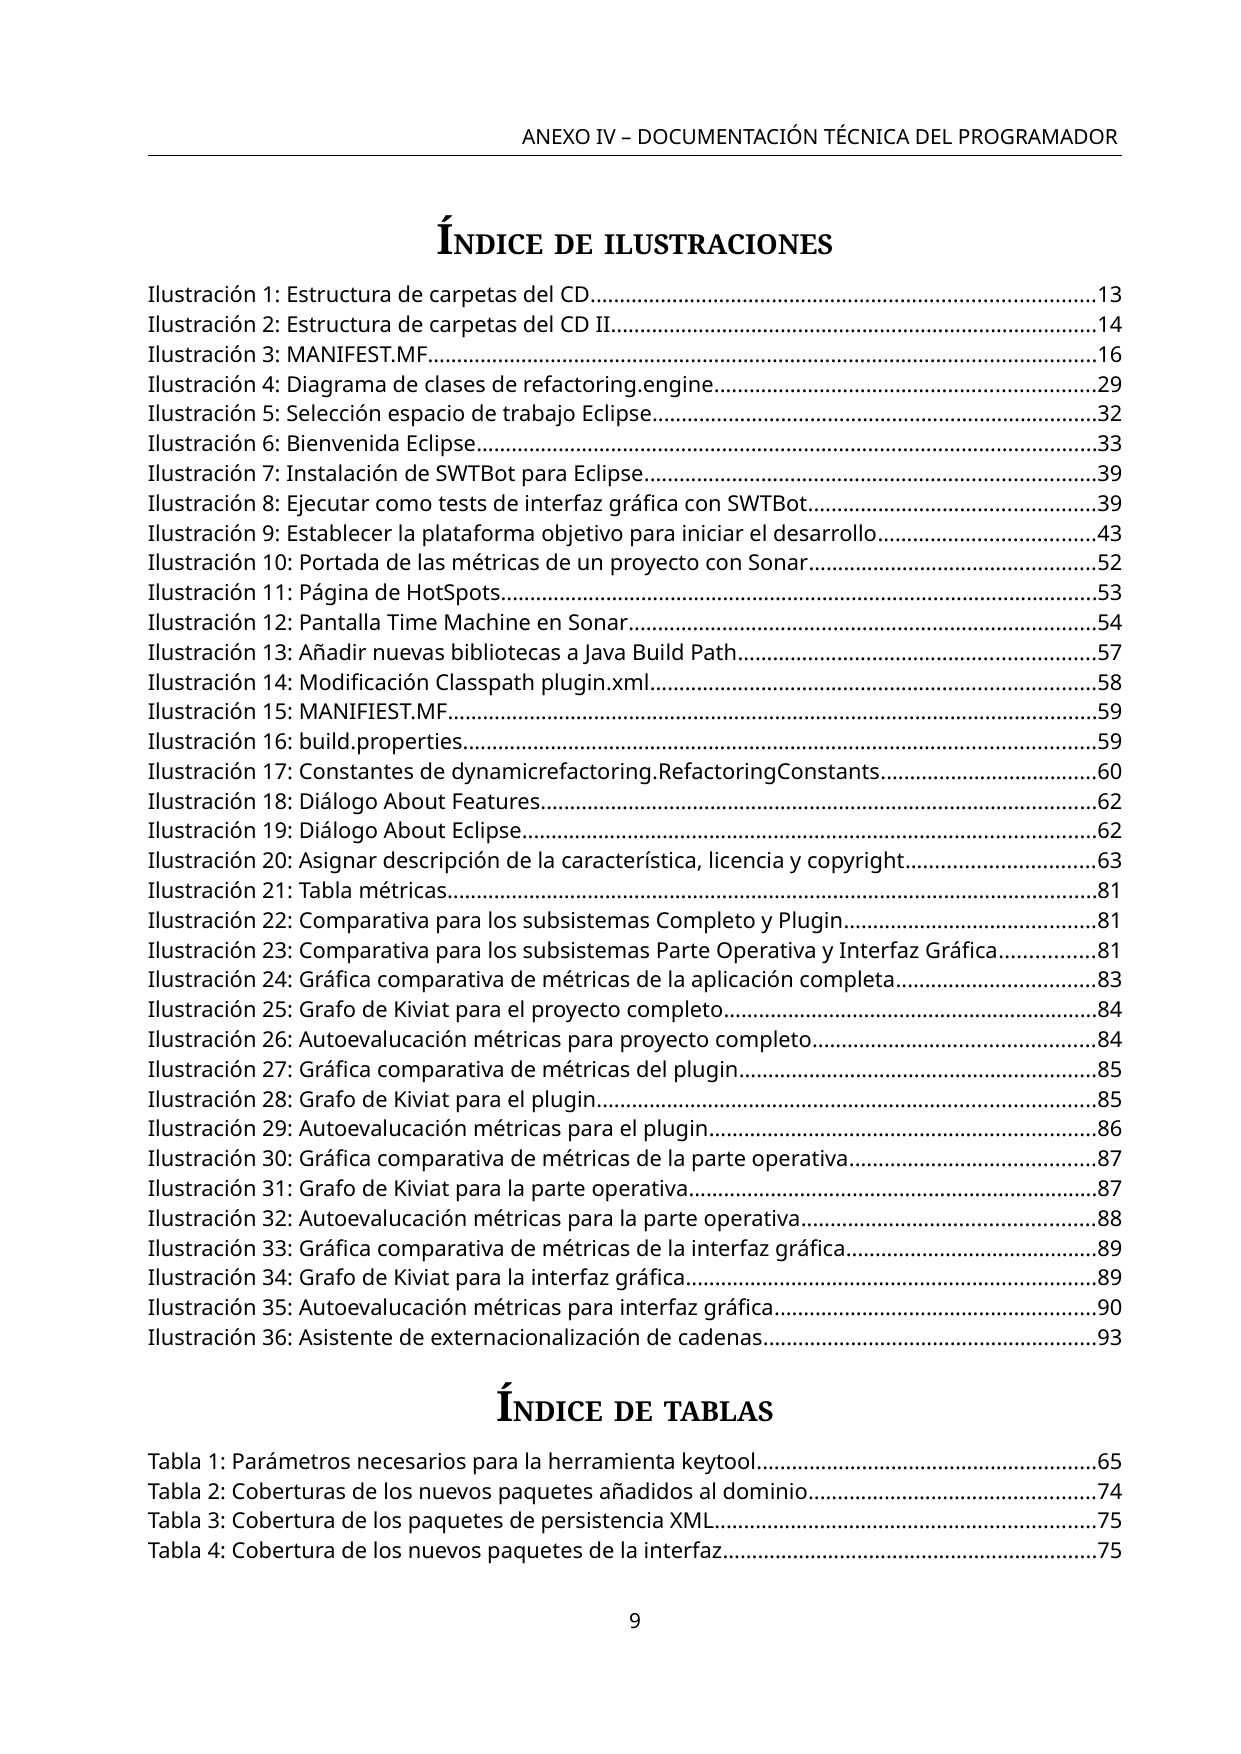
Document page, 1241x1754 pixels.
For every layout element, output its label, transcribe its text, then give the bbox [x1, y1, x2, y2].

text Ilustración 6: Bienvenida Eclipse 33 [148, 428, 1122, 458]
text Ilustración 25: Grafo de Kiviat para el proyecto completo 84 [148, 994, 1122, 1024]
text Ilustración 16: build.properties 59 [148, 726, 1122, 756]
text Ilustración 13: Añadir nuevas bibliotecas a Java Build Path 57 [148, 637, 1122, 666]
text Ilustración 3: MANIFEST.MF 16 [148, 339, 1122, 368]
text Ilustración 15: MANIFIEST.MF 59 [148, 696, 1122, 726]
text Ilustración 9: Establecer la plataforma objetivo para iniciar el desarrollo 43 [148, 517, 1122, 547]
subtitle Índice de tablas [148, 1377, 1122, 1433]
text Ilustración 28: Grafo de Kiviat para el plugin 85 [148, 1083, 1122, 1113]
subtitle Índice de ilustraciones [148, 210, 1122, 267]
text Ilustración 2: Estructura de carpetas del CD II 14 [148, 309, 1122, 339]
text Ilustración 31: Grafo de Kiviat para la parte operativa 87 [148, 1173, 1122, 1203]
text Ilustración 23: Comparativa para los subsistemas Parte Operativa y Interfaz Gráfica 81 [148, 934, 1122, 964]
text Ilustración 29: Autoevalucación métricas para el plugin 86 [148, 1113, 1122, 1143]
text Ilustración 32: Autoevalucación métricas para la parte operativa 88 [148, 1203, 1122, 1232]
text Ilustración 14: Modificación Classpath plugin.xml 58 [148, 666, 1122, 696]
text Tabla 1: Parámetros necesarios para la herramienta keytool 65 [148, 1446, 1122, 1476]
text Ilustración 5: Selección espacio de trabajo Eclipse 32 [148, 398, 1122, 428]
text Ilustración 26: Autoevalucación métricas para proyecto completo 84 [148, 1024, 1122, 1054]
text Ilustración 19: Diálogo About Eclipse 62 [148, 815, 1122, 845]
text Ilustración 1: Estructura de carpetas del CD 13 [148, 279, 1122, 309]
text Ilustración 17: Constantes de dynamicrefactoring.RefactoringConstants 60 [148, 756, 1122, 786]
text Tabla 2: Coberturas de los nuevos paquetes añadidos al dominio 74 [148, 1476, 1122, 1506]
text Ilustración 35: Autoevalucación métricas para interfaz gráfica 90 [148, 1292, 1122, 1322]
text Ilustración 20: Asignar descripción de la característica, licencia y copyright 63 [148, 845, 1122, 875]
text Ilustración 7: Instalación de SWTBot para Eclipse 39 [148, 458, 1122, 488]
text Ilustración 21: Tabla métricas 81 [148, 875, 1122, 905]
text Ilustración 24: Gráfica comparativa de métricas de la aplicación completa 83 [148, 964, 1122, 994]
text Ilustración 27: Gráfica comparativa de métricas del plugin 85 [148, 1054, 1122, 1083]
text Ilustración 12: Pantalla Time Machine en Sonar 54 [148, 607, 1122, 637]
text Ilustración 34: Grafo de Kiviat para la interfaz gráfica 89 [148, 1262, 1122, 1292]
text Ilustración 22: Comparativa para los subsistemas Completo y Plugin 81 [148, 905, 1122, 934]
text Ilustración 11: Página de HotSpots 53 [148, 577, 1122, 607]
text Tabla 3: Cobertura de los paquetes de persistencia XML 75 [148, 1506, 1122, 1535]
text Ilustración 30: Gráfica comparativa de métricas de la parte operativa 87 [148, 1143, 1122, 1173]
text Ilustración 10: Portada de las métricas de un proyecto con Sonar 52 [148, 547, 1122, 577]
text Ilustración 4: Diagrama de clases de refactoring.engine 29 [148, 368, 1122, 398]
text Tabla 4: Cobertura de los nuevos paquetes de la interfaz 75 [148, 1535, 1122, 1565]
text Ilustración 18: Diálogo About Features 62 [148, 786, 1122, 815]
text Ilustración 36: Asistente de externacionalización de cadenas 93 [148, 1322, 1122, 1352]
text Ilustración 8: Ejecutar como tests de interfaz gráfica con SWTBot 39 [148, 488, 1122, 517]
text Ilustración 33: Gráfica comparativa de métricas de la interfaz gráfica 89 [148, 1232, 1122, 1262]
